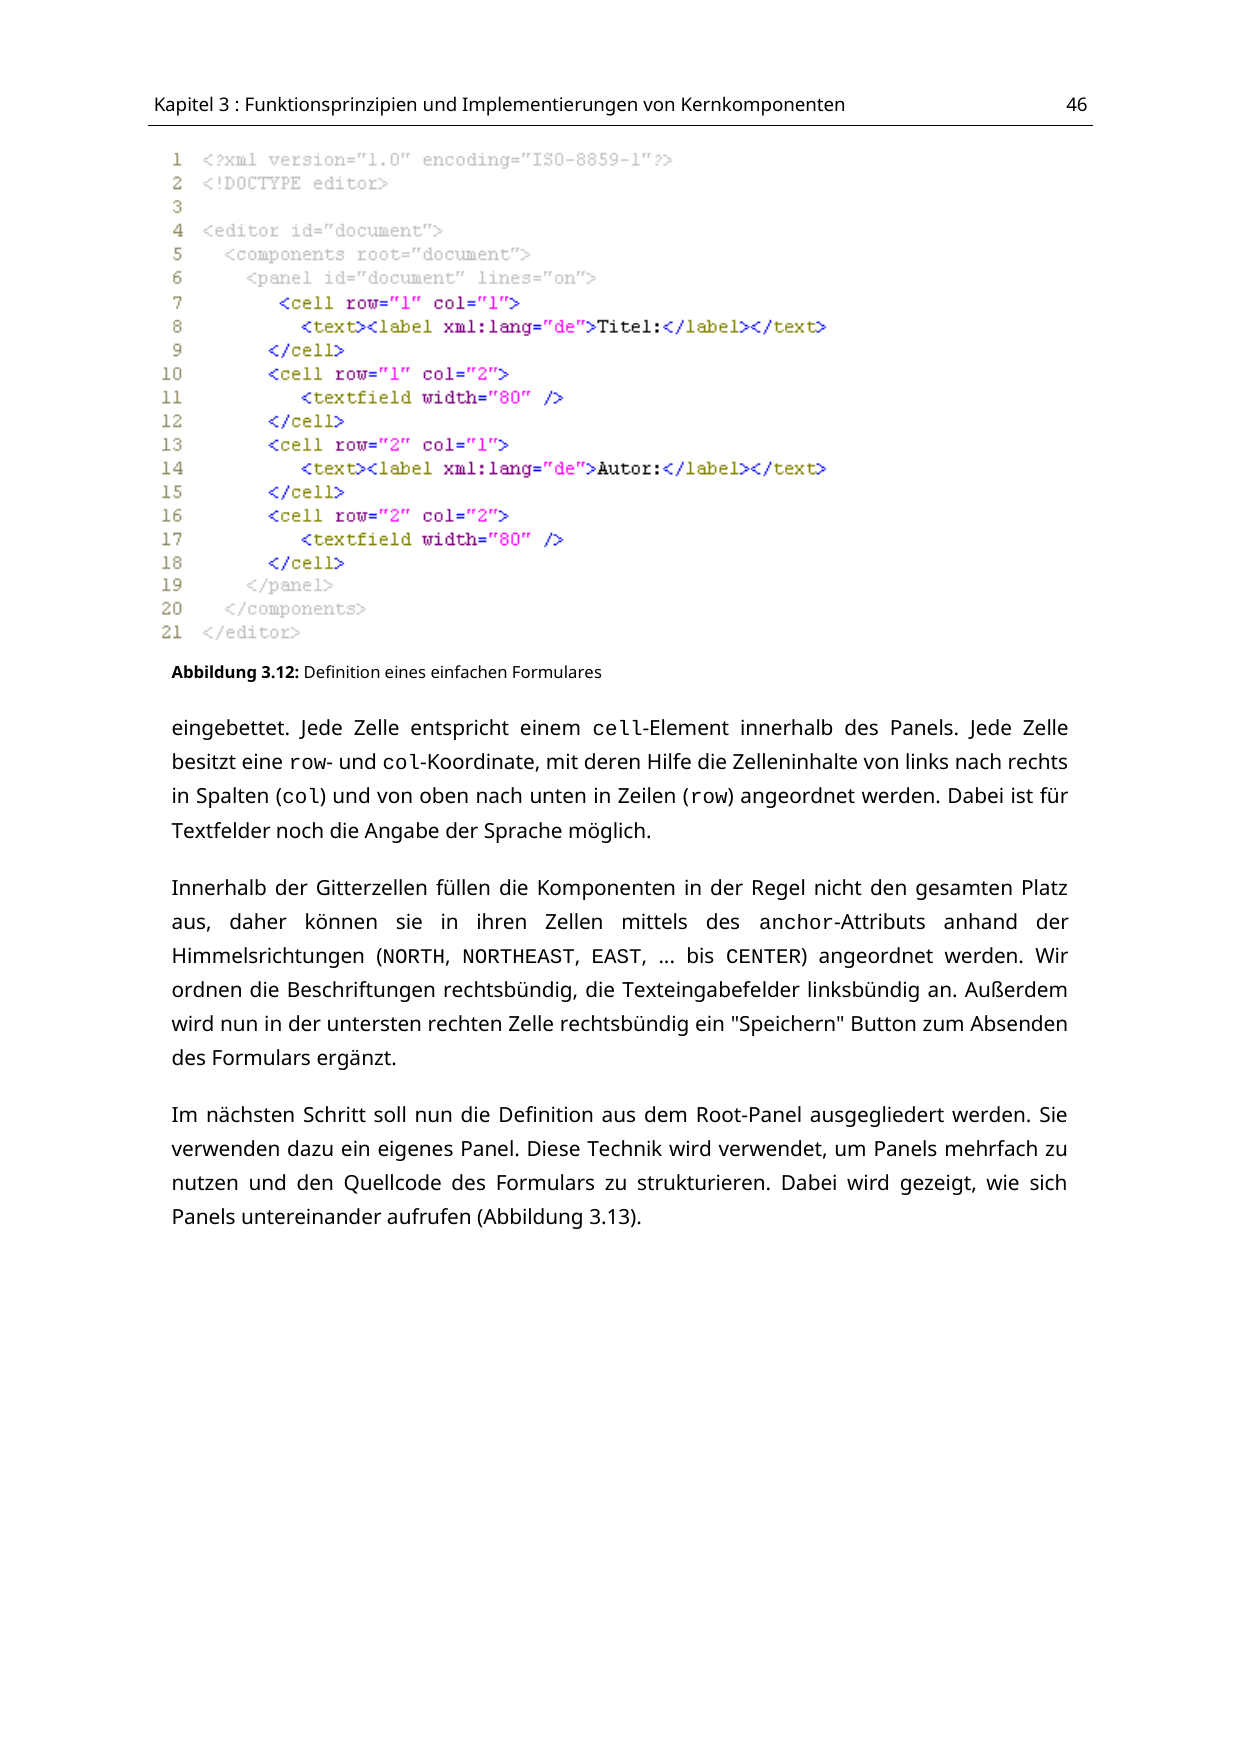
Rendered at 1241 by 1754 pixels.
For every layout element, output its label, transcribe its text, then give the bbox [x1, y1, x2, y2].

text Innerhalb der Gitterzellen füllen die Komponenten in der Regel nicht den gesamten Platz aus, daher können sie in ihren Zellen mittels des anchor-Attributs anhand der Himmelsrichtungen (NORTH, NORTHEAST, EAST, ... bis CENTER) angeordnet werden. Wir ordnen die Beschriftungen rechtsbündig, die Texteingabefelder linksbündig an. Außerdem wird nun in der untersten rechten Zelle rechtsbündig ein "Speichern" Button zum Absenden des Formulars ergänzt. [171, 873, 1069, 1071]
text Abbildung 3.11: Definition eines einfachen Formulares [171, 645, 868, 684]
text Im nächsten Schritt soll nun die Definition aus dem Root-Panel ausgegliedert werden. Sie verwenden dazu ein eigenes Panel. Diese Technik wird verwendet, um Panels mehrfach zu nutzen und den Quellcode des Formulars zu strukturieren. Dabei wird gezeigt, wie sich Panels untereinander aufrufen (Abbildung 3.13). [171, 1100, 1069, 1230]
text eingebettet. Jede Zelle entspricht einem cell-Element innerhalb des Panels. Jede Zelle besitzt eine row- und col-Koordinate, mit deren Hilfe die Zelleninhalte von links nach rechts in Spalten (col) und von oben nach unten in Zeilen (row) angeordnet werden. Dabei ist für Textfelder noch die Angabe der Sprache möglich. [148, 148, 1069, 844]
